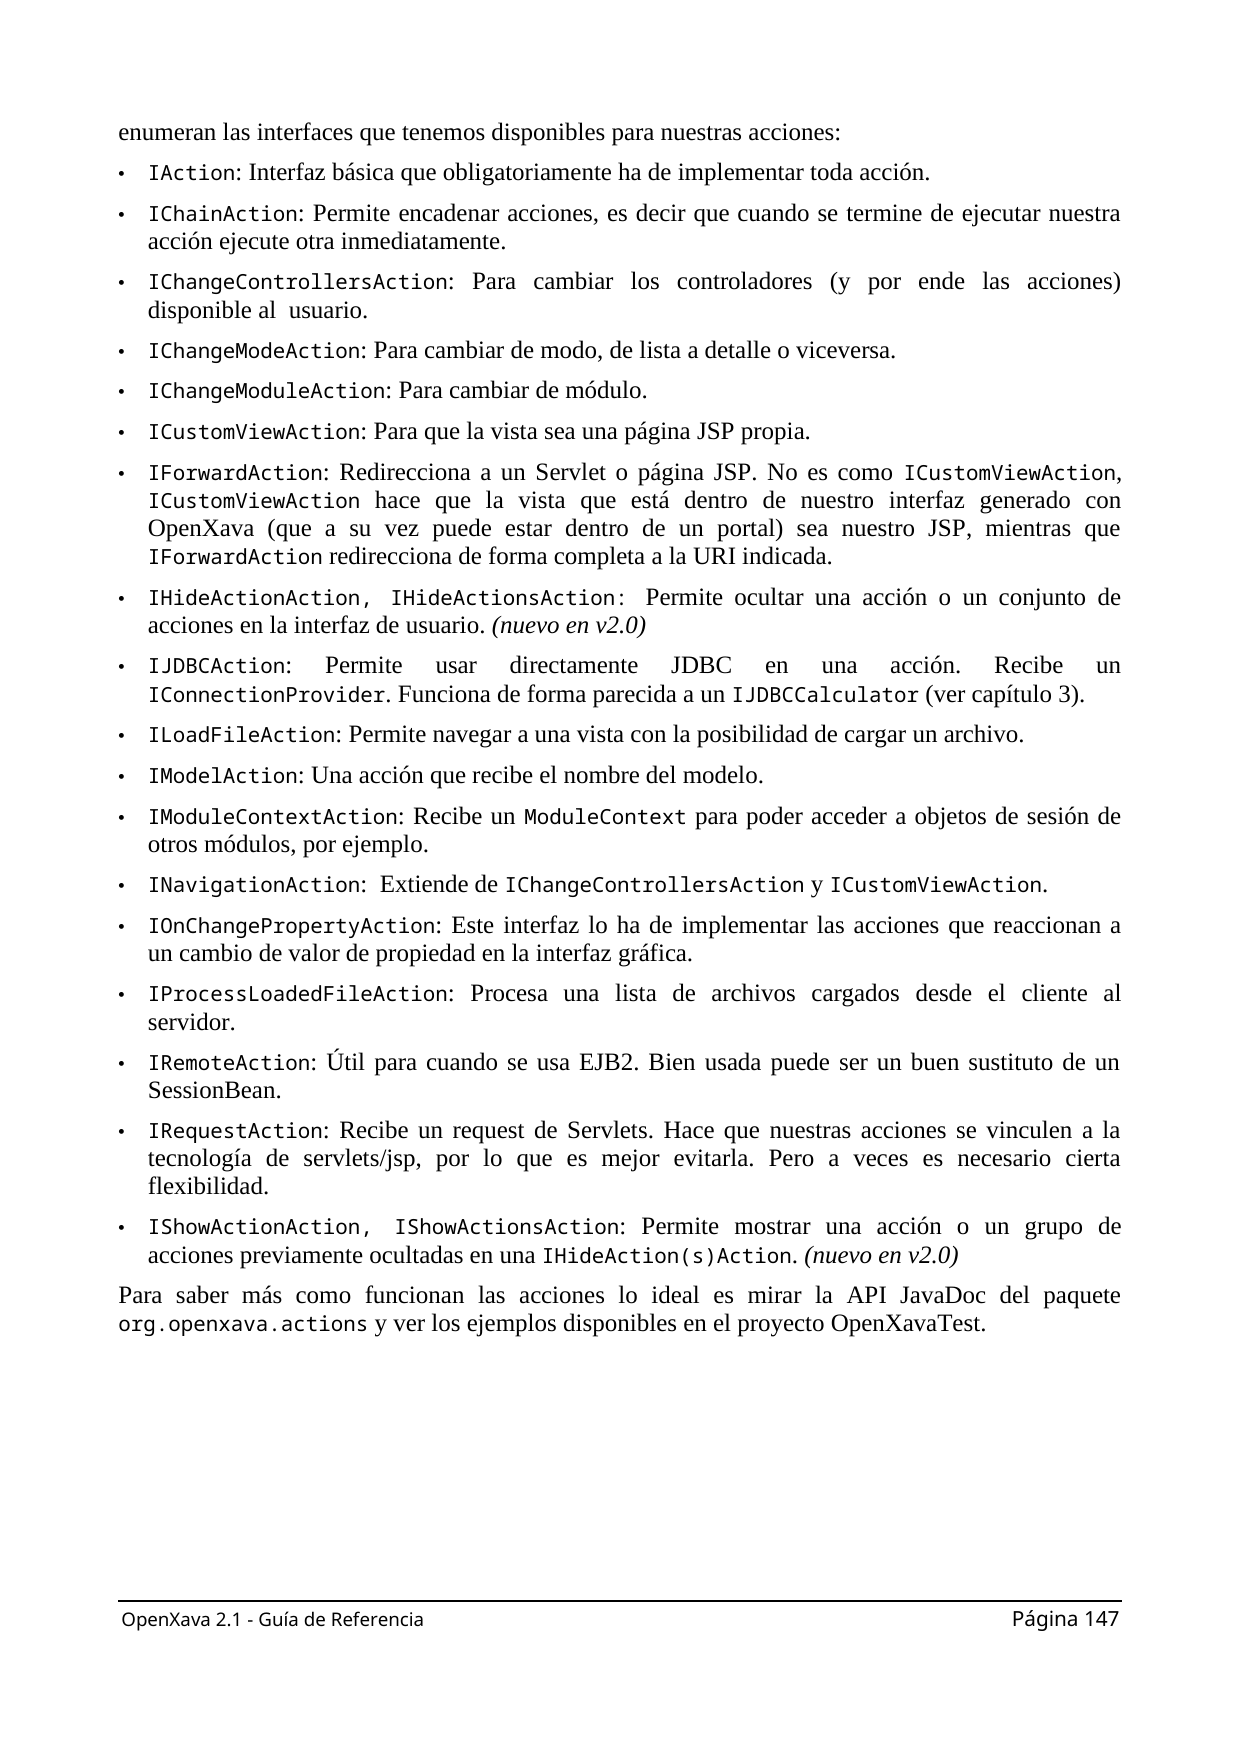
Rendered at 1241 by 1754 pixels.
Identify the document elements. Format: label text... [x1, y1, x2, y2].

list IOnChangePropertyAction: Este interfaz lo ha de implementar las acciones que reaccionan a un cambio de valor de propiedad en la interfaz gráfica. [118, 911, 1122, 967]
list ILoadFileAction: Permite navegar a una vista con la posibilidad de cargar un archivo. [118, 720, 1122, 749]
list IShowActionAction, IShowActionsAction: Permite mostrar una acción o un grupo de acciones previamente ocultadas en una IHideAction(s)Action. (nuevo en v2.0) [118, 1212, 1122, 1269]
list IChainAction: Permite encadenar acciones, es decir que cuando se termine de ejecutar nuestra acción ejecute otra inmediatamente. [118, 199, 1122, 255]
text Para saber más como funcionan las acciones lo ideal es mirar la API JavaDoc del paquete org.openxava.actions y ver los ejemplos disponibles en el proyecto OpenXavaTest. [118, 1281, 1122, 1337]
list IProcessLoadedFileAction: Procesa una lista de archivos cargados desde el cliente al servidor. [118, 979, 1122, 1035]
list ICustomViewAction: Para que la vista sea una página JSP propia. [118, 417, 1122, 446]
list INavigationAction: Extiende de IChangeControllersAction y ICustomViewAction. [118, 870, 1122, 898]
list IModuleContextAction: Recibe un ModuleContext para poder acceder a objetos de sesión de otros módulos, por ejemplo. [118, 802, 1122, 858]
list IModelAction: Una acción que recibe el nombre del modelo. [118, 761, 1122, 789]
list IChangeModeAction: Para cambiar de modo, de lista a detalle o viceversa. [118, 336, 1122, 364]
list IChangeModuleAction: Para cambiar de módulo. [118, 377, 1122, 405]
list IJDBCAction: Permite usar directamente JDBC en una acción. Recibe un IConnectionProvider. Funciona de forma parecida a un IJDBCCalculator (ver capítulo 3). [118, 651, 1122, 708]
list IForwardAction: Redirecciona a un Servlet o página JSP. No es como ICustomViewAction, ICustomViewAction hace que la vista que está dentro de nuestro interfaz generado con OpenXava (que a su vez puede estar dentro de un portal) sea nuestro JSP, mientras que IForwardAction redirecciona de forma completa a la URI indicada. [118, 458, 1122, 571]
list IAction: Interfaz básica que obligatoriamente ha de implementar toda acción. [118, 158, 1122, 187]
list IHideActionAction, IHideActionsAction: Permite ocultar una acción o un conjunto de acciones en la interfaz de usuario. (nuevo en v2.0) [118, 583, 1122, 639]
list IChangeControllersAction: Para cambiar los controladores (y por ende las acciones) disponible al usuario. [118, 267, 1122, 323]
list IRemoteAction: Útil para cuando se usa EJB2. Bien usada puede ser un buen sustituto de un SessionBean. [118, 1048, 1122, 1104]
list IRequestAction: Recibe un request de Servlets. Hace que nuestras acciones se vinculen a la tecnología de servlets/jsp, por lo que es mejor evitarla. Pero a veces es necesario cierta flexibilidad. [118, 1116, 1122, 1200]
text enumeran las interfaces que tenemos disponibles para nuestras acciones: [118, 118, 1122, 146]
